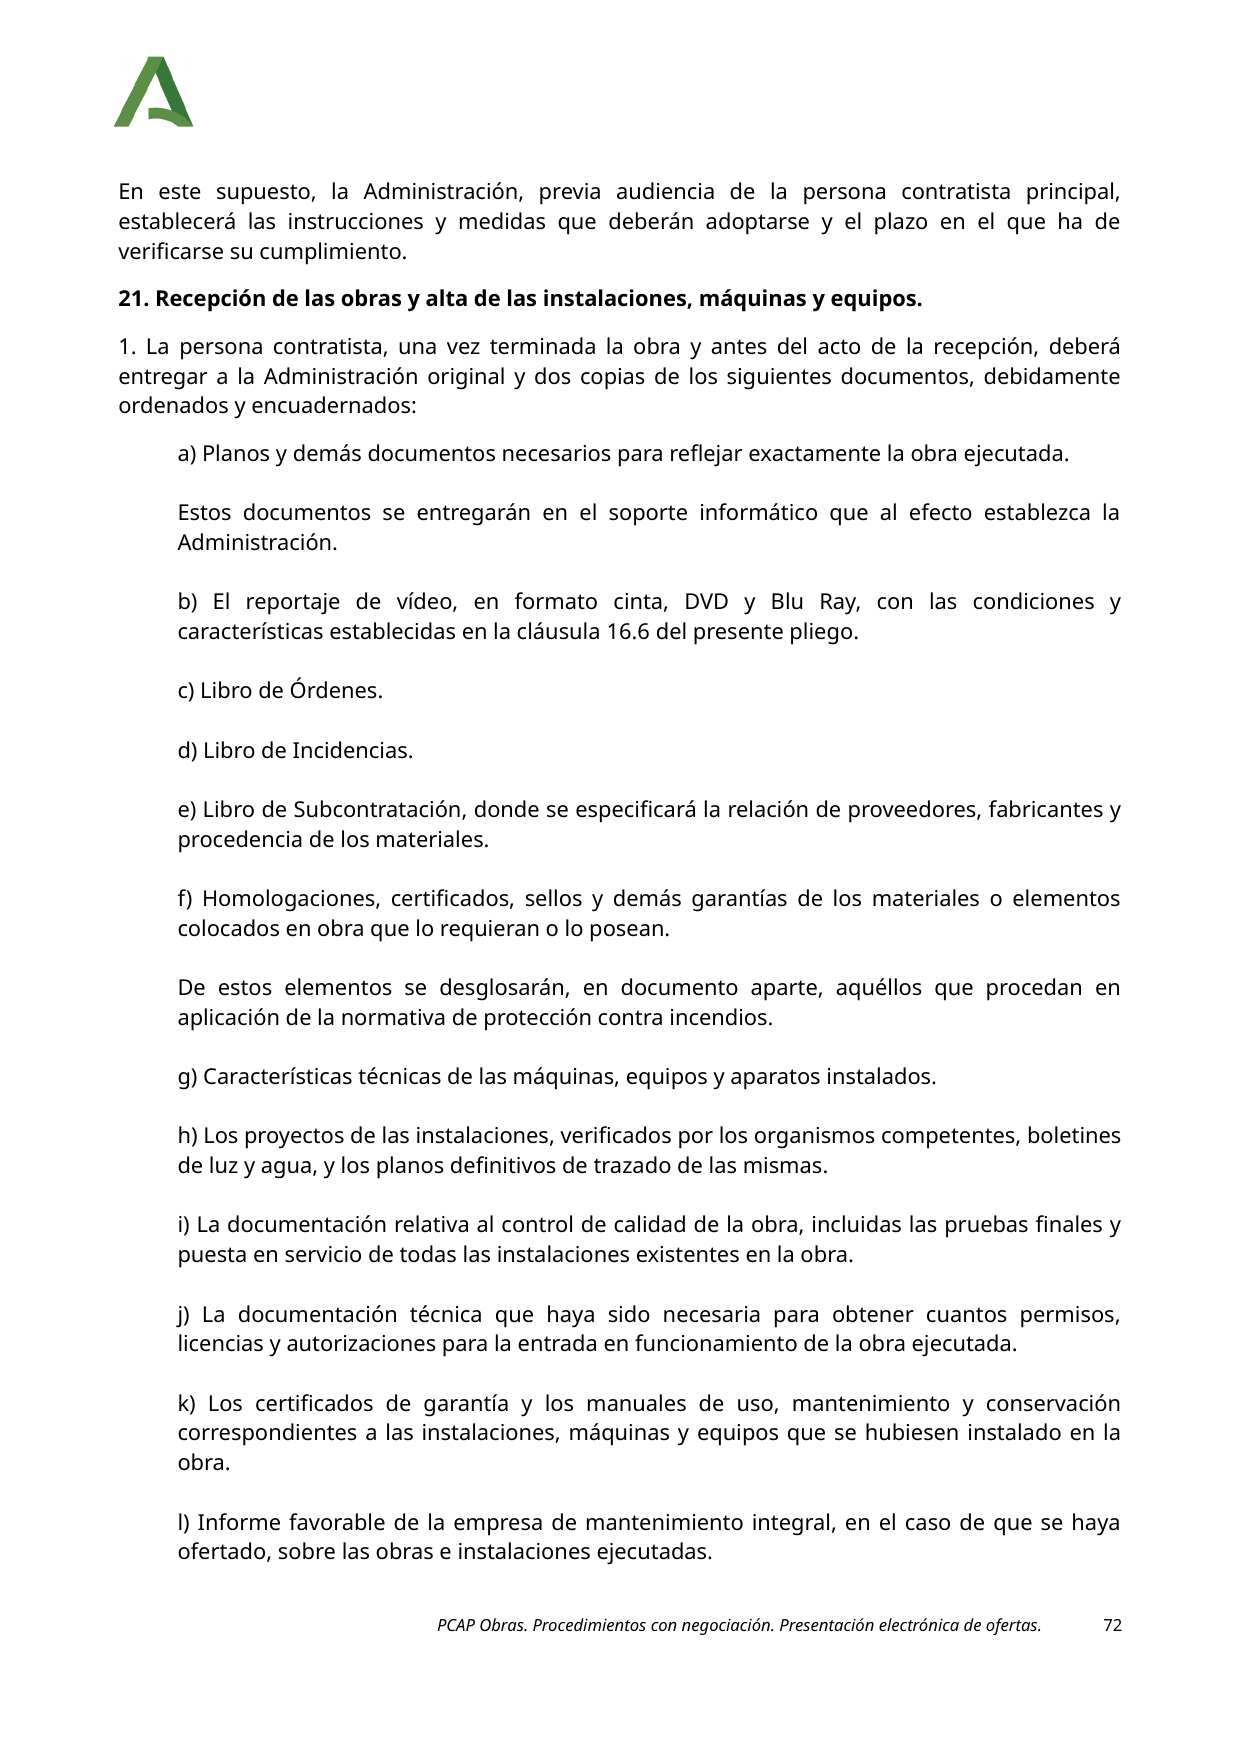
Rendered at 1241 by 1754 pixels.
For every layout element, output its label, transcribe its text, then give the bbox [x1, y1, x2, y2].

picture [109, 52, 198, 131]
text l) Informe favorable de la empresa de mantenimiento integral, en el caso de que se haya ofertado, sobre las obras e instalaciones ejecutadas. [177, 1506, 1122, 1566]
text a) Planos y demás documentos necesarios para reflejar exactamente la obra ejecutada. [177, 438, 1122, 468]
text g) Características técnicas de las máquinas, equipos y aparatos instalados. [177, 1061, 1122, 1091]
text b) El reportaje de vídeo, en formato cinta, DVD y Blu Ray, con las condiciones y características establecidas en la cláusula 16.6 del presente pliego. [177, 586, 1122, 646]
text d) Libro de Incidencias. [177, 735, 1122, 764]
text i) La documentación relativa al control de calidad de la obra, incluidas las pruebas finales y puesta en servicio de todas las instalaciones existentes en la obra. [177, 1209, 1122, 1269]
text j) La documentación técnica que haya sido necesaria para obtener cuantos permisos, licencias y autorizaciones para la entrada en funcionamiento de la obra ejecutada. [177, 1298, 1122, 1358]
text k) Los certificados de garantía y los manuales de uso, mantenimiento y conservación correspondientes a las instalaciones, máquinas y equipos que se hubiesen instalado en la obra. [177, 1388, 1122, 1477]
text 1. La persona contratista, una vez terminada la obra y antes del acto de la recepción, deberá entregar a la Administración original y dos copias de los siguientes documentos, debidamente ordenados y encuadernados: [118, 331, 1122, 420]
text c) Libro de Órdenes. [177, 675, 1122, 705]
text e) Libro de Subcontratación, donde se especificará la relación de proveedores, fabricantes y procedencia de los materiales. [177, 794, 1122, 853]
text h) Los proyectos de las instalaciones, verificados por los organismos competentes, boletines de luz y agua, y los planos definitivos de trazado de las mismas. [177, 1120, 1122, 1180]
text Estos documentos se entregarán en el soporte informático que al efecto establezca la Administración. [177, 497, 1122, 557]
text De estos elementos se desglosarán, en documento aparte, aquéllos que procedan en aplicación de la normativa de protección contra incendios. [177, 972, 1122, 1032]
text f) Homologaciones, certificados, sellos y demás garantías de los materiales o elementos colocados en obra que lo requieran o lo posean. [177, 883, 1122, 943]
subtitle 21. Recepción de las obras y alta de las instalaciones, máquinas y equipos. [118, 283, 1122, 313]
text En este supuesto, la Administración, previa audiencia de la persona contratista principal, establecerá las instrucciones y medidas que deberán adoptarse y el plazo en el que ha de verificarse su cumplimiento. [118, 176, 1122, 266]
